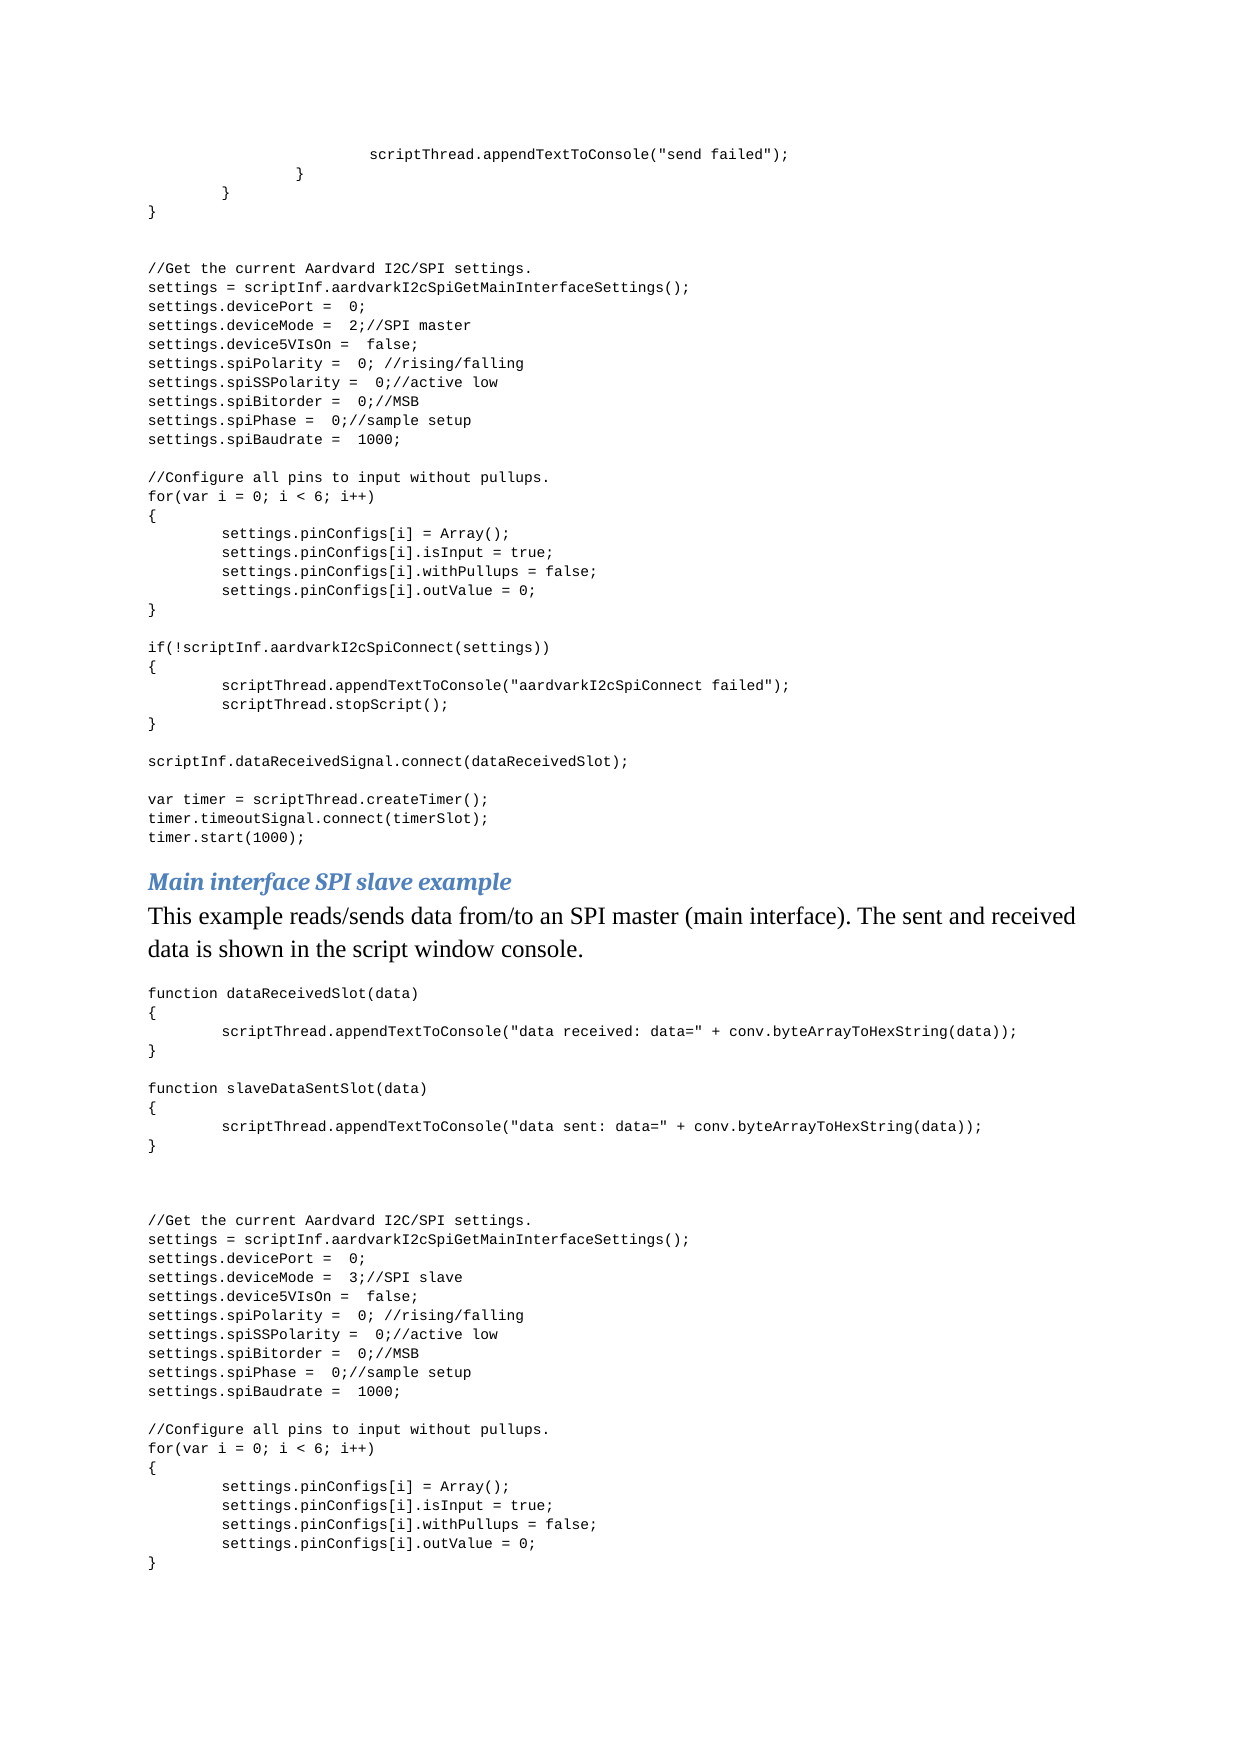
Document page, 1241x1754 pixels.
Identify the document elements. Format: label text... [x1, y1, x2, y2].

text settings.pinConfigs[i].isInput = true; [148, 1498, 1093, 1514]
text timer.timeoutSignal.connect(timerSlot); [148, 811, 1093, 828]
text settings.spiBaudrate = 1000; [148, 432, 1093, 448]
text settings.pinConfigs[i].isInput = true; [148, 546, 1093, 562]
text } [148, 186, 1093, 202]
text settings.pinConfigs[i].outValue = 0; [148, 1536, 1093, 1552]
text settings = scriptInf.aardvarkI2cSpiGetMainInterfaceSettings(); [148, 1232, 1093, 1249]
text settings.pinConfigs[i] = Array(); [148, 1479, 1093, 1496]
text //Get the current Aardvard I2C/SPI settings. [148, 1213, 1093, 1230]
text { [148, 508, 1093, 524]
text scriptThread.appendTextToConsole("data received: data=" + conv.byteArrayToHexString(data)); [148, 1024, 1093, 1041]
text settings.spiSSPolarity = 0;//active low [148, 1327, 1093, 1344]
text var timer = scriptThread.createTimer(); [148, 792, 1093, 809]
text function dataReceivedSlot(data) [148, 986, 1093, 1003]
text timer.start(1000); [148, 830, 1093, 847]
text settings.spiPhase = 0;//sample setup [148, 1365, 1093, 1382]
text //Get the current Aardvard I2C/SPI settings. [148, 261, 1093, 278]
text settings = scriptInf.aardvarkI2cSpiGetMainInterfaceSettings(); [148, 280, 1093, 297]
text settings.pinConfigs[i].withPullups = false; [148, 565, 1093, 581]
text } [148, 603, 1093, 619]
text } [148, 204, 1093, 221]
text settings.spiBitorder = 0;//MSB [148, 1346, 1093, 1363]
text function slaveDataSentSlot(data) [148, 1081, 1093, 1097]
text settings.devicePort = 0; [148, 1251, 1093, 1268]
text } [148, 167, 1093, 183]
text settings.device5VIsOn = false; [148, 1289, 1093, 1306]
text scriptThread.appendTextToConsole("data sent: data=" + conv.byteArrayToHexString(data)); [148, 1119, 1093, 1135]
text { [148, 1005, 1093, 1022]
text settings.devicePort = 0; [148, 299, 1093, 316]
text settings.deviceMode = 2;//SPI master [148, 318, 1093, 335]
text { [148, 1460, 1093, 1477]
subtitle Main interface SPI slave example [148, 868, 1093, 897]
text settings.spiSSPolarity = 0;//active low [148, 375, 1093, 392]
text settings.spiPolarity = 0; //rising/falling [148, 356, 1093, 373]
text { [148, 1100, 1093, 1116]
text } [148, 1043, 1093, 1059]
text settings.spiPolarity = 0; //rising/falling [148, 1308, 1093, 1325]
text } [148, 716, 1093, 733]
text scriptThread.appendTextToConsole("aardvarkI2cSpiConnect failed"); [148, 678, 1093, 695]
text } [148, 1555, 1093, 1571]
text //Configure all pins to input without pullups. [148, 470, 1093, 486]
text settings.spiBaudrate = 1000; [148, 1384, 1093, 1401]
text settings.pinConfigs[i].outValue = 0; [148, 584, 1093, 600]
text settings.pinConfigs[i] = Array(); [148, 527, 1093, 543]
text scriptInf.dataReceivedSignal.connect(dataReceivedSlot); [148, 754, 1093, 771]
text //Configure all pins to input without pullups. [148, 1422, 1093, 1439]
text for(var i = 0; i < 6; i++) [148, 489, 1093, 505]
text This example reads/sends data from/to an SPI master (main interface). The sent and received data is shown in the script window console. [148, 901, 1093, 963]
text scriptThread.stopScript(); [148, 697, 1093, 714]
text scriptThread.appendTextToConsole("send failed"); [148, 148, 1093, 164]
text { [148, 659, 1093, 676]
text settings.deviceMode = 3;//SPI slave [148, 1270, 1093, 1287]
text settings.device5VIsOn = false; [148, 337, 1093, 354]
text for(var i = 0; i < 6; i++) [148, 1441, 1093, 1458]
text settings.pinConfigs[i].withPullups = false; [148, 1517, 1093, 1533]
text settings.spiPhase = 0;//sample setup [148, 413, 1093, 429]
text if(!scriptInf.aardvarkI2cSpiConnect(settings)) [148, 641, 1093, 657]
text } [148, 1138, 1093, 1154]
text settings.spiBitorder = 0;//MSB [148, 394, 1093, 411]
